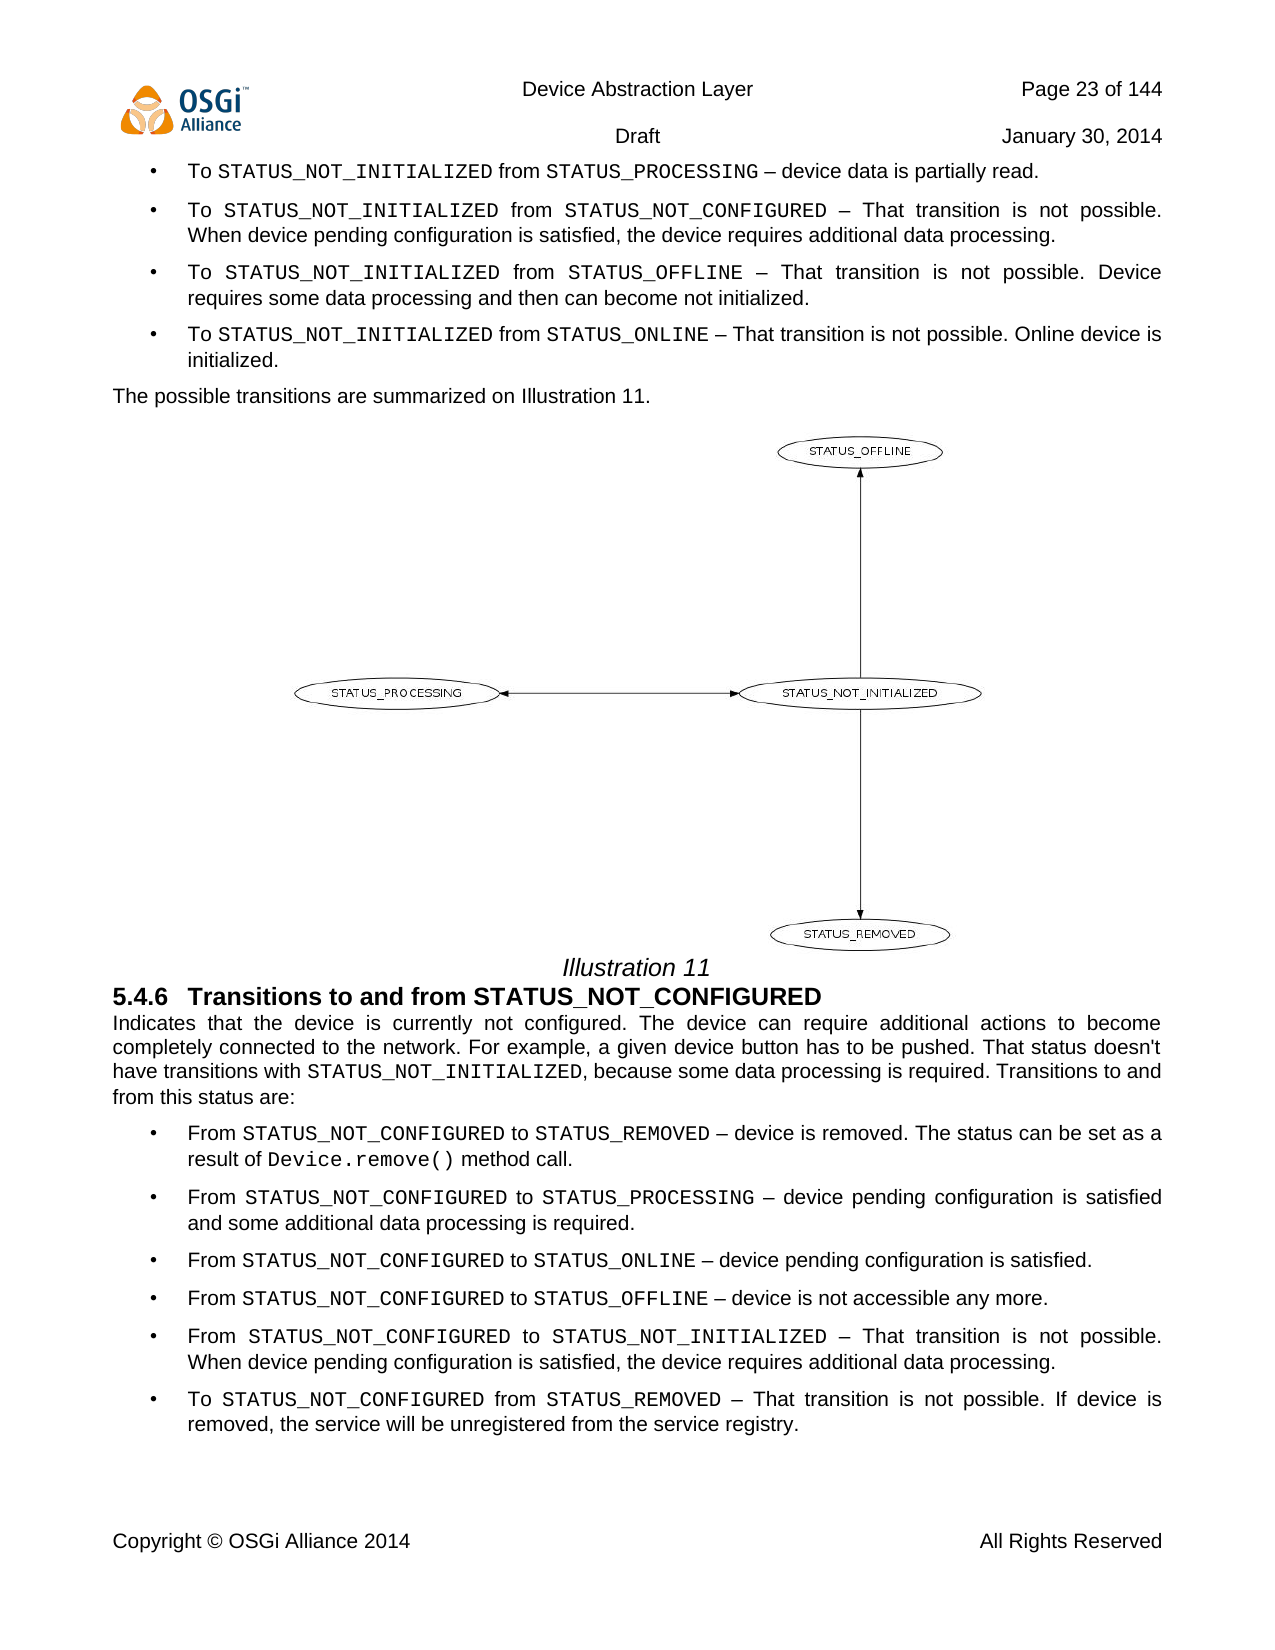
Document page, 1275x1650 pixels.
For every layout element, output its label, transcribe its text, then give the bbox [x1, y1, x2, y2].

text Indicates that the device is currently not configured. The device can require additional actions to become completely connected to the network. For example, a given device button has to be pushed. That status doesn't have transitions with STATUS_NOT_INITIALIZED, because some data processing is required. Transitions to and from this status are: [112, 1011, 1162, 1108]
list From STATUS_NOT_CONFIGURED to STATUS_REMOVED – device is removed. The status can be set as a result of Device.remove() method call. [150, 1121, 1162, 1173]
list From STATUS_NOT_CONFIGURED to STATUS_PROCESSING – device pending configuration is satisfied and some additional data processing is required. [150, 1185, 1162, 1235]
list To STATUS_NOT_INITIALIZED from STATUS_ONLINE – That transition is not possible. Online device is initialized. [150, 322, 1162, 372]
text Illustration 11 [290, 954, 985, 982]
list From STATUS_NOT_CONFIGURED to STATUS_NOT_INITIALIZED – That transition is not possible. When device pending configuration is satisfied, the device requires additional data processing. [150, 1324, 1162, 1374]
list From STATUS_NOT_CONFIGURED to STATUS_ONLINE – device pending configuration is satisfied. [150, 1247, 1162, 1273]
text The possible transitions are summarized on Illustration 11. [112, 384, 1162, 408]
list To STATUS_NOT_INITIALIZED from STATUS_NOT_CONFIGURED – That transition is not possible. When device pending configuration is satisfied, the device requires additional data processing. [150, 197, 1162, 247]
subtitle Transitions to and from STATUS_NOT_CONFIGURED [112, 421, 1162, 1011]
picture [290, 432, 985, 954]
list To STATUS_NOT_INITIALIZED from STATUS_OFFLINE – That transition is not possible. Device requires some data processing and then can become not initialized. [150, 260, 1162, 309]
list To STATUS_NOT_INITIALIZED from STATUS_PROCESSING – device data is partially read. [150, 159, 1162, 185]
list To STATUS_NOT_CONFIGURED from STATUS_REMOVED – That transition is not possible. If device is removed, the service will be unregistered from the service registry. [150, 1386, 1162, 1436]
list From STATUS_NOT_CONFIGURED to STATUS_OFFLINE – device is not accessible any more. [150, 1286, 1162, 1312]
picture [113, 78, 257, 142]
